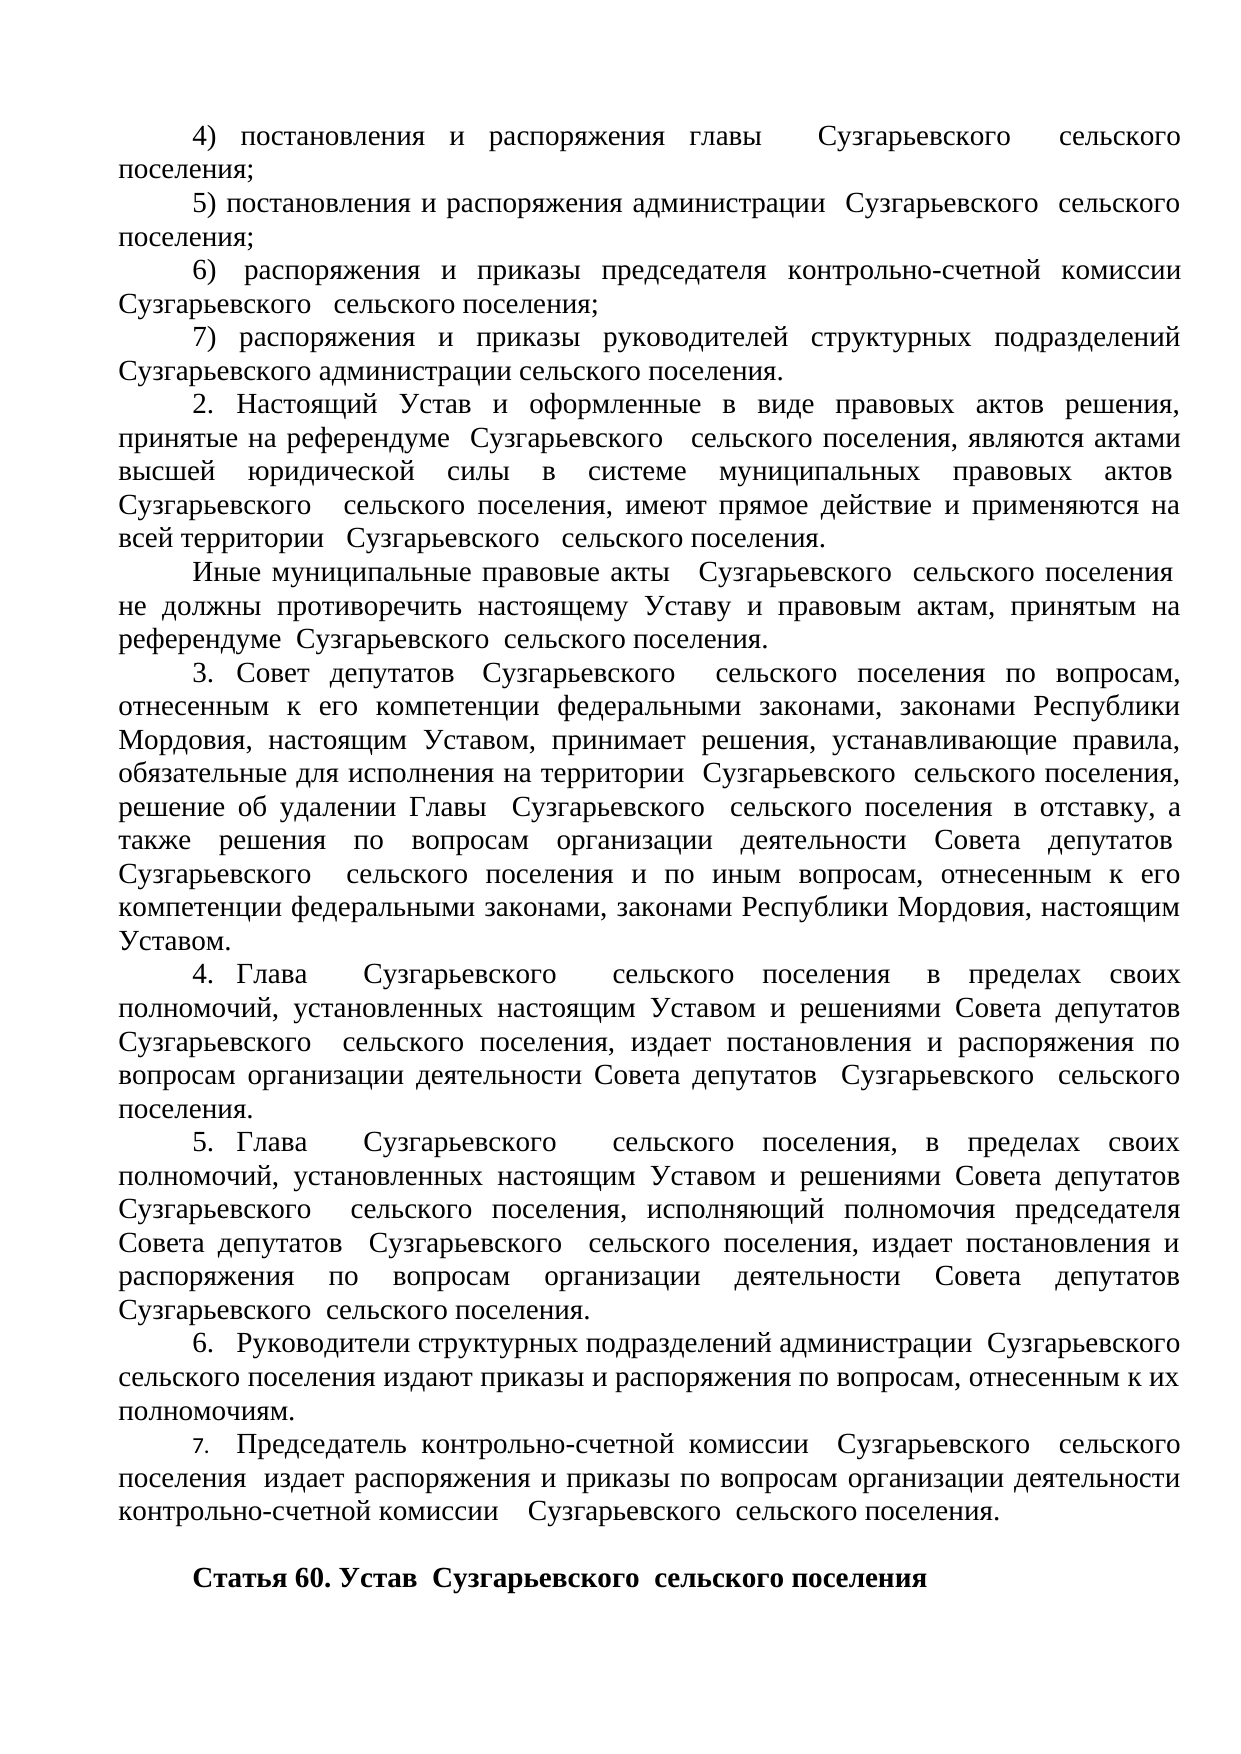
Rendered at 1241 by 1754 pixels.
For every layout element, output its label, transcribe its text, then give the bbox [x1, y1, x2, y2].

text 5) постановления и распоряжения администрации Сузгарьевского сельского поселения; [118, 185, 1181, 252]
text 4) постановления и распоряжения главы Сузгарьевского сельского поселения; [118, 118, 1181, 185]
list Руководители структурных подразделений администрации Сузгарьевского сельского поселения издают приказы и распоряжения по вопросам, отнесенным к их полномочиям. [118, 1326, 1181, 1426]
text 6) распоряжения и приказы председателя контрольно-счетной комиссии Сузгарьевского сельского поселения; [118, 252, 1181, 319]
list Председатель контрольно-счетной комиссии Сузгарьевского сельского поселения издает распоряжения и приказы по вопросам организации деятельности контрольно-счетной комиссии Сузгарьевского сельского поселения. [118, 1426, 1181, 1527]
list Совет депутатов Сузгарьевского сельского поселения по вопросам, отнесенным к его компетенции федеральными законами, законами Республики Мордовия, настоящим Уставом, принимает решения, устанавливающие правила, обязательные для исполнения на территории Сузгарьевского сельского поселения, решение об удалении Главы Сузгарьевского сельского поселения в отставку, а также решения по вопросам организации деятельности Совета депутатов Сузгарьевского сельского поселения и по иным вопросам, отнесенным к его компетенции федеральными законами, законами Республики Мордовия, настоящим Уставом. [118, 655, 1181, 957]
text Статья 60. Устав Сузгарьевского сельского поселения [118, 1560, 1181, 1594]
text 7) распоряжения и приказы руководителей структурных подразделений Сузгарьевского администрации сельского поселения. [118, 319, 1181, 386]
list Глава Сузгарьевского сельского поселения в пределах своих полномочий, установленных настоящим Уставом и решениями Совета депутатов Сузгарьевского сельского поселения, издает постановления и распоряжения по вопросам организации деятельности Совета депутатов Сузгарьевского сельского поселения. [118, 957, 1181, 1124]
text Иные муниципальные правовые акты Сузгарьевского сельского поселения не должны противоречить настоящему Уставу и правовым актам, принятым на референдуме Сузгарьевского сельского поселения. [118, 554, 1181, 655]
list Настоящий Устав и оформленные в виде правовых актов решения, принятые на референдуме Сузгарьевского сельского поселения, являются актами высшей юридической силы в системе муниципальных правовых актов Сузгарьевского сельского поселения, имеют прямое действие и применяются на всей территории Сузгарьевского сельского поселения. [118, 386, 1181, 554]
list Глава Сузгарьевского сельского поселения, в пределах своих полномочий, установленных настоящим Уставом и решениями Совета депутатов Сузгарьевского сельского поселения, исполняющий полномочия председателя Совета депутатов Сузгарьевского сельского поселения, издает постановления и распоряжения по вопросам организации деятельности Совета депутатов Сузгарьевского сельского поселения. [118, 1124, 1181, 1326]
